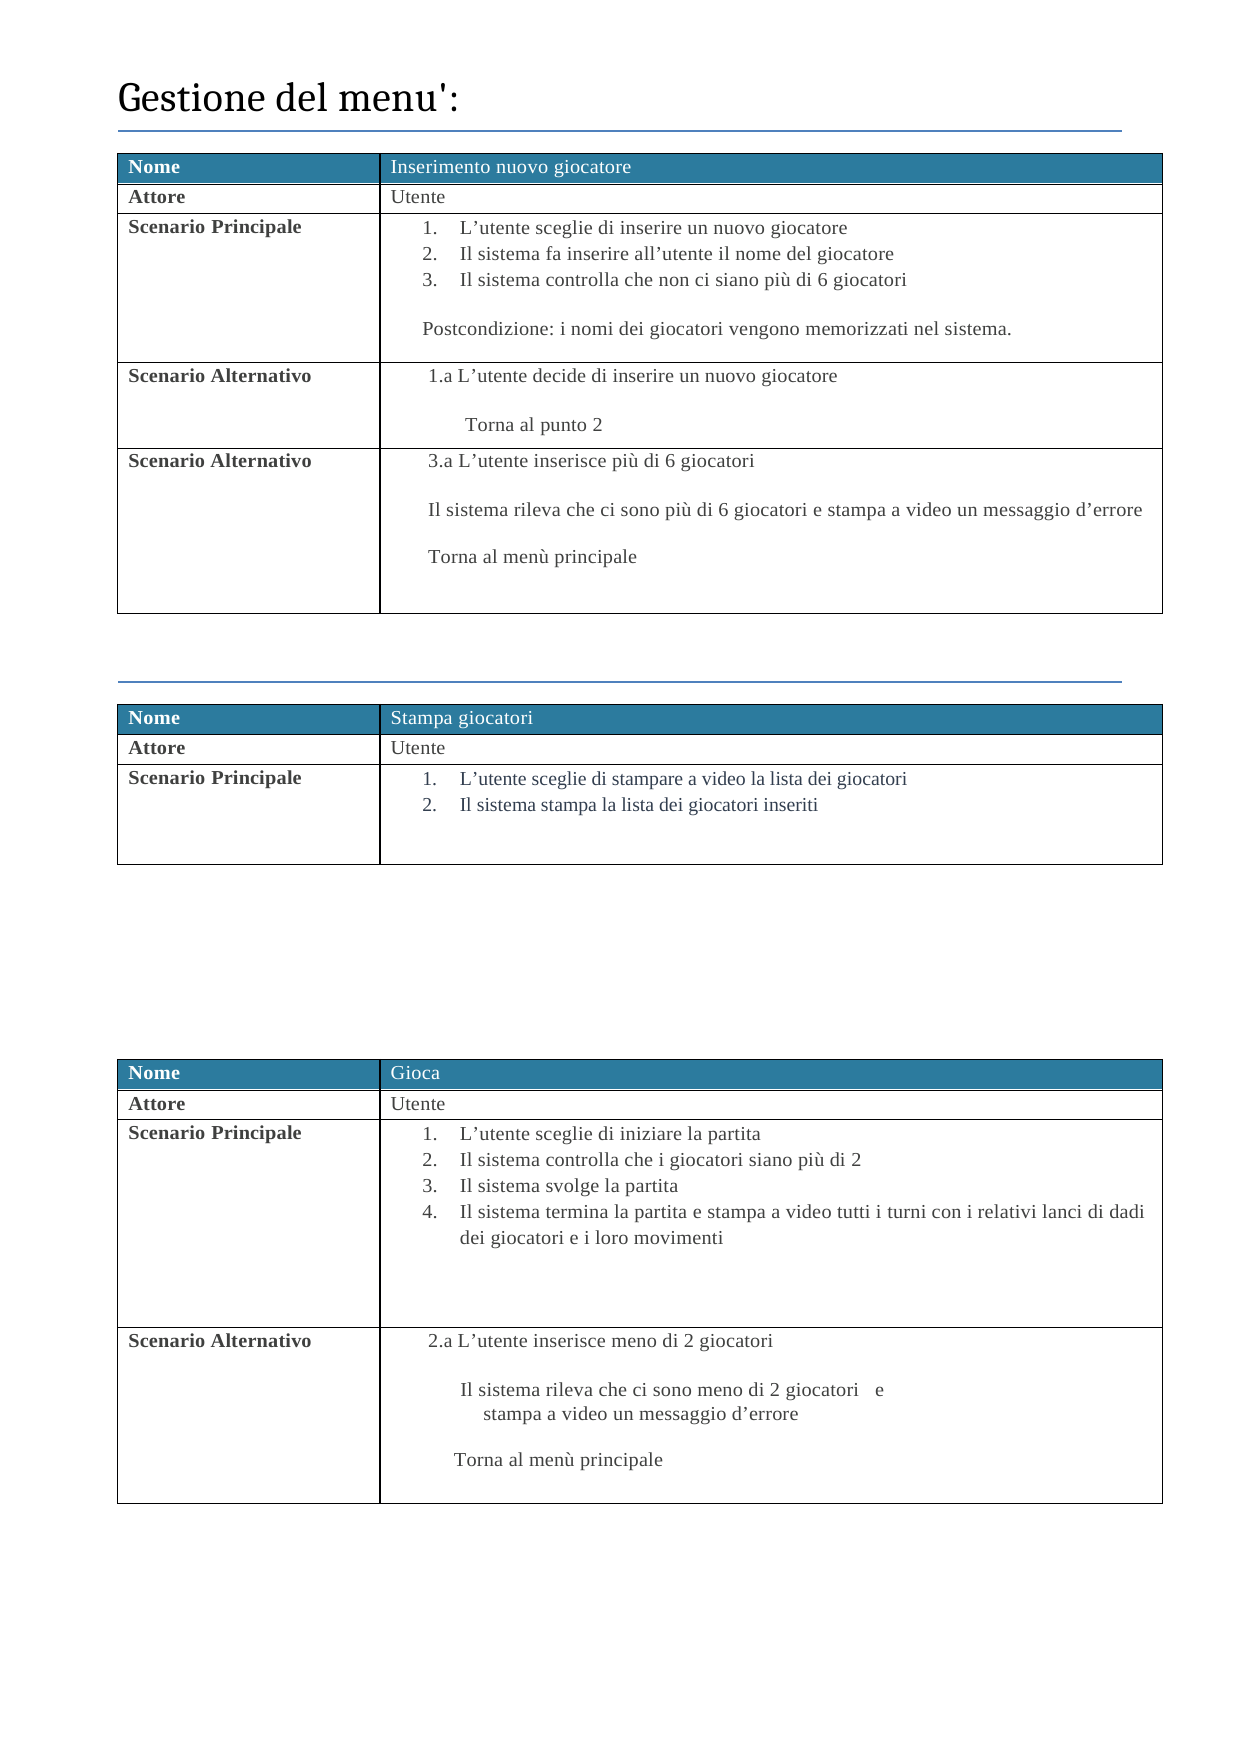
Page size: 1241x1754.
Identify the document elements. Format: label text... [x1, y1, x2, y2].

table_header Inserimento nuovo giocatore [381, 154, 1162, 183]
table_cell Scenario Alternativo [118, 1328, 379, 1503]
table_cell Attore [118, 1091, 379, 1119]
table_cell Scenario Principale [118, 214, 379, 362]
title Gestione del menu': [118, 74, 1122, 130]
table_header Gioca [381, 1060, 1162, 1089]
table_cell 1.a L’utente decide di inserire un nuovo giocatore Torna al punto 2 [381, 363, 1162, 447]
table_cell Utente [381, 1091, 1162, 1119]
table_cell Scenario Alternativo [118, 449, 379, 613]
table_cell L’utente sceglie di iniziare la partita Il sistema controlla che i giocatori siano più di 2 Il sistema svolge la partita Il sistema termina la partita e stampa a video tutti i turni con i relativi lanci di dadi dei giocatori e i loro movimenti [381, 1120, 1162, 1327]
table_cell Scenario Alternativo [118, 363, 379, 447]
table_header Nome [118, 154, 379, 183]
table_cell Attore [118, 735, 379, 764]
table_cell 2.a L’utente inserisce meno di 2 giocatori Il sistema rileva che ci sono meno di 2 giocatori e stampa a video un messaggio d’errore Torna al menù principale [381, 1328, 1162, 1503]
table_cell Scenario Principale [118, 765, 379, 864]
table_cell L’utente sceglie di stampare a video la lista dei giocatori Il sistema stampa la lista dei giocatori inseriti [381, 765, 1162, 864]
table_cell Attore [118, 185, 379, 213]
table_cell Utente [381, 735, 1162, 764]
table_cell Utente [381, 185, 1162, 213]
table_cell Scenario Principale [118, 1120, 379, 1327]
table_cell 3.a L’utente inserisce più di 6 giocatori Il sistema rileva che ci sono più di 6 giocatori e stampa a video un messaggio d’errore Torna al menù principale [381, 449, 1162, 613]
table_cell L’utente sceglie di inserire un nuovo giocatore Il sistema fa inserire all’utente il nome del giocatore Il sistema controlla che non ci siano più di 6 giocatori Postcondizione: i nomi dei giocatori vengono memorizzati nel sistema. [381, 214, 1162, 362]
table_header Nome [118, 1060, 379, 1089]
table_header Stampa giocatori [381, 705, 1162, 734]
table_header Nome [118, 705, 379, 734]
